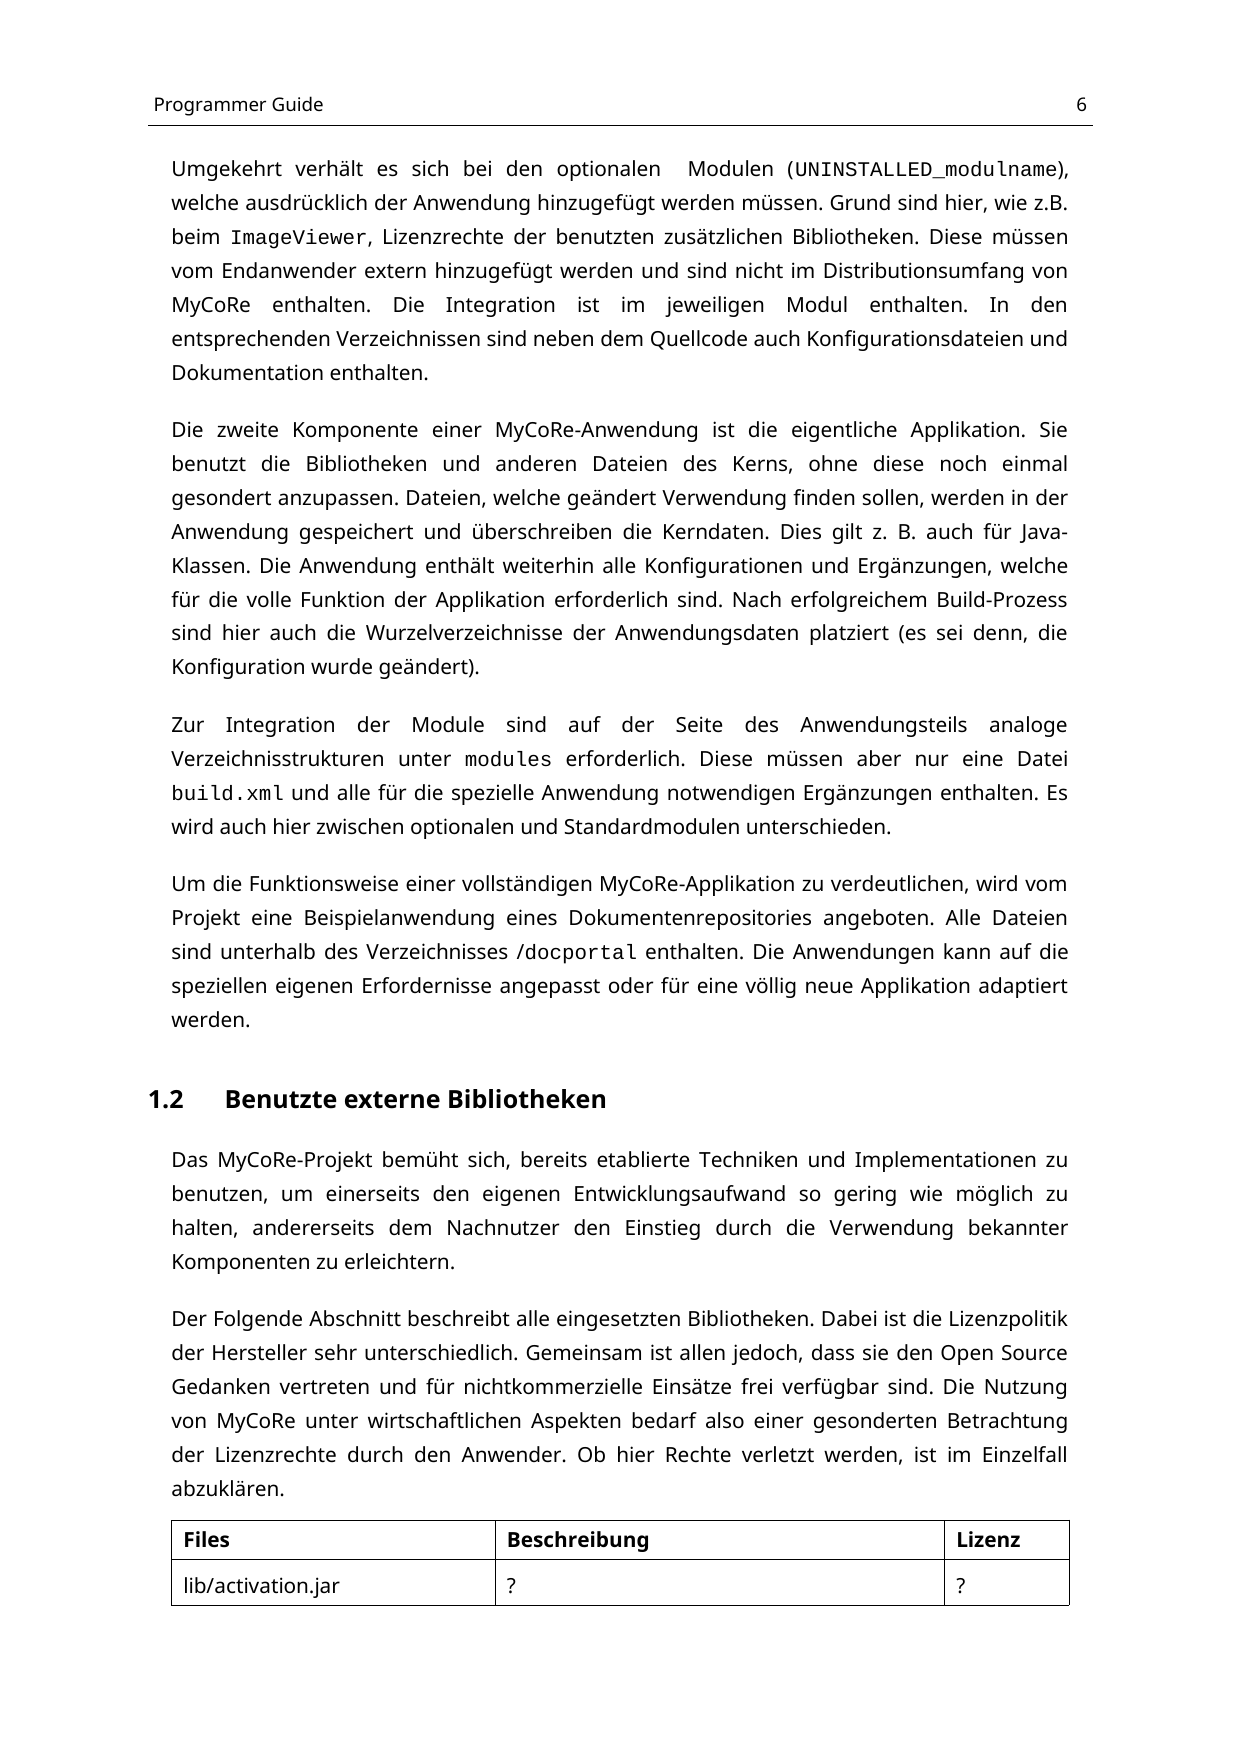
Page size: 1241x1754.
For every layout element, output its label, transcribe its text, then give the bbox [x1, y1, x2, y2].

text Um die Funktionsweise einer vollständigen MyCoRe-Applikation zu verdeutlichen, wird vom Projekt eine Beispielanwendung eines Dokumentenrepositories angeboten. Alle Dateien sind unterhalb des Verzeichnisses /docportal enthalten. Die Anwendungen kann auf die speziellen eigenen Erfordernisse angepasst oder für eine völlig neue Applikation adaptiert werden. [171, 869, 1069, 1033]
table_cell ? [496, 1560, 944, 1605]
subtitle Benutzte externe Bibliotheken [148, 1081, 1093, 1115]
text Der Folgende Abschnitt beschreibt alle eingesetzten Bibliotheken. Dabei ist die Lizenzpolitik der Hersteller sehr unterschiedlich. Gemeinsam ist allen jedoch, dass sie den Open Source Gedanken vertreten und für nichtkommerzielle Einsätze frei verfügbar sind. Die Nutzung von MyCoRe unter wirtschaftlichen Aspekten bedarf also einer gesonderten Betrachtung der Lizenzrechte durch den Anwender. Ob hier Rechte verletzt werden, ist im Einzelfall abzuklären. [171, 1304, 1069, 1502]
text Zur Integration der Module sind auf der Seite des Anwendungsteils analoge Verzeichnisstrukturen unter modules erforderlich. Diese müssen aber nur eine Datei build.xml und alle für die spezielle Anwendung notwendigen Ergänzungen enthalten. Es wird auch hier zwischen optionalen und Standardmodulen unterschieden. [171, 710, 1069, 840]
table_header Files [172, 1521, 495, 1559]
text Umgekehrt verhält es sich bei den optionalen Modulen (UNINSTALLED_modulname), welche ausdrücklich der Anwendung hinzugefügt werden müssen. Grund sind hier, wie z.B. beim ImageViewer, Lizenzrechte der benutzten zusätzlichen Bibliotheken. Diese müssen vom Endanwender extern hinzugefügt werden und sind nicht im Distributionsumfang von MyCoRe enthalten. Die Integration ist im jeweiligen Modul enthalten. In den entsprechenden Verzeichnissen sind neben dem Quellcode auch Konfigurationsdateien und Dokumentation enthalten. [171, 154, 1069, 386]
table_cell lib/activation.jar [172, 1560, 495, 1605]
table_header Beschreibung [496, 1521, 944, 1559]
text Das MyCoRe-Projekt bemüht sich, bereits etablierte Techniken und Implementationen zu benutzen, um einerseits den eigenen Entwicklungsaufwand so gering wie möglich zu halten, andererseits dem Nachnutzer den Einstieg durch die Verwendung bekannter Komponenten zu erleichtern. [171, 1146, 1069, 1275]
table_cell ? [945, 1560, 1069, 1605]
text Die zweite Komponente einer MyCoRe-Anwendung ist die eigentliche Applikation. Sie benutzt die Bibliotheken und anderen Dateien des Kerns, ohne diese noch einmal gesondert anzupassen. Dateien, welche geändert Verwendung finden sollen, werden in der Anwendung gespeichert und überschreiben die Kerndaten. Dies gilt z. B. auch für Java-Klassen. Die Anwendung enthält weiterhin alle Konfigurationen und Ergänzungen, welche für die volle Funktion der Applikation erforderlich sind. Nach erfolgreichem Build-Prozess sind hier auch die Wurzelverzeichnisse der Anwendungsdaten platziert (es sei denn, die Konfiguration wurde geändert). [171, 415, 1069, 681]
table_header Lizenz [945, 1521, 1069, 1559]
